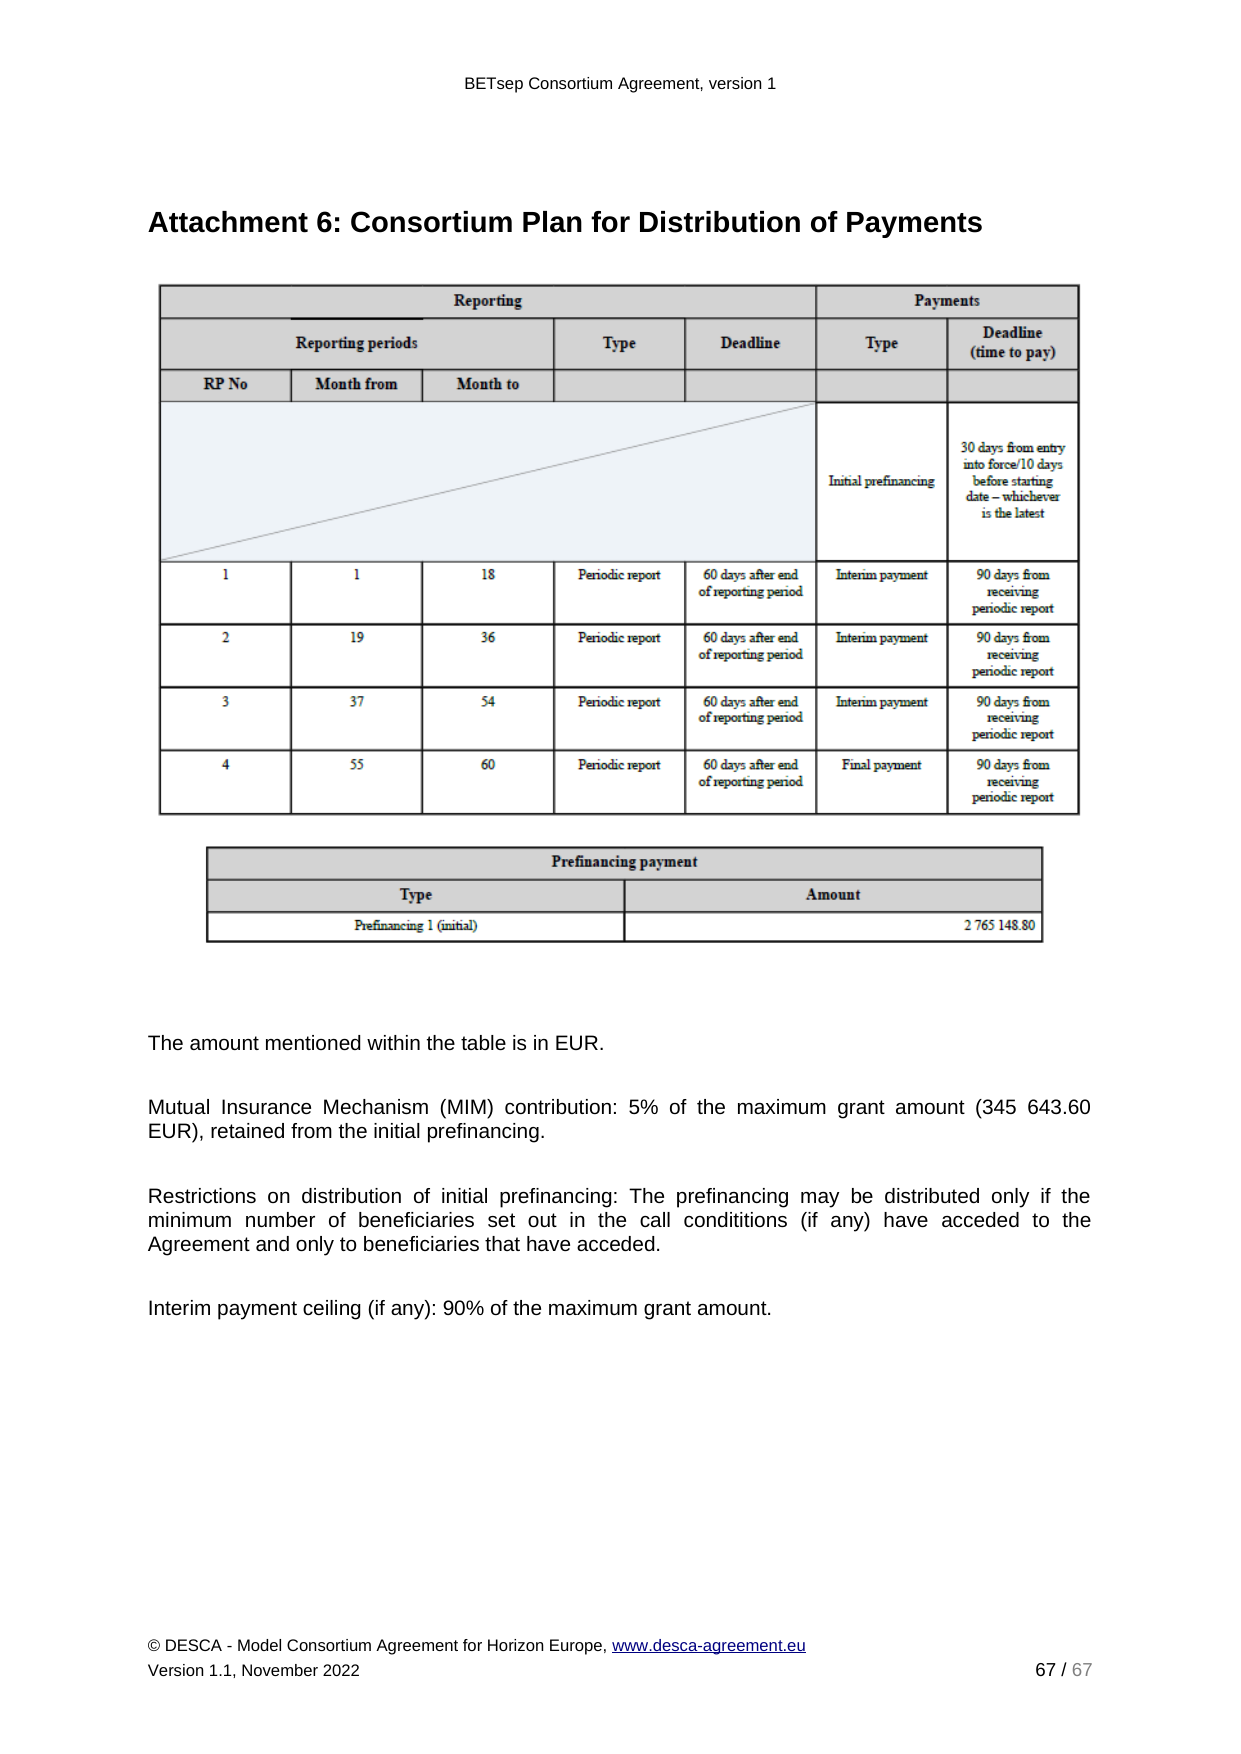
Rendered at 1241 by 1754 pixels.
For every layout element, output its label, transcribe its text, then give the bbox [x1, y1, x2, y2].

text The amount mentioned within the table is in EUR. [148, 1031, 1092, 1054]
text Restrictions on distribution of initial prefinancing: The prefinancing may be distributed only if the minimum number of beneficiaries set out in the call condititions (if any) have acceded to the Agreement and only to beneficiaries that have acceded. [148, 1184, 1092, 1256]
text Interim payment ceiling (if any): 90% of the maximum grant amount. [148, 1296, 1092, 1320]
text Mutual Insurance Mechanism (MIM) contribution: 5% of the maximum grant amount (345 643.60 EUR), retained from the initial prefinancing. [148, 1095, 1092, 1143]
text Attachment 6: Consortium Plan for Distribution of Payments [148, 205, 1092, 238]
